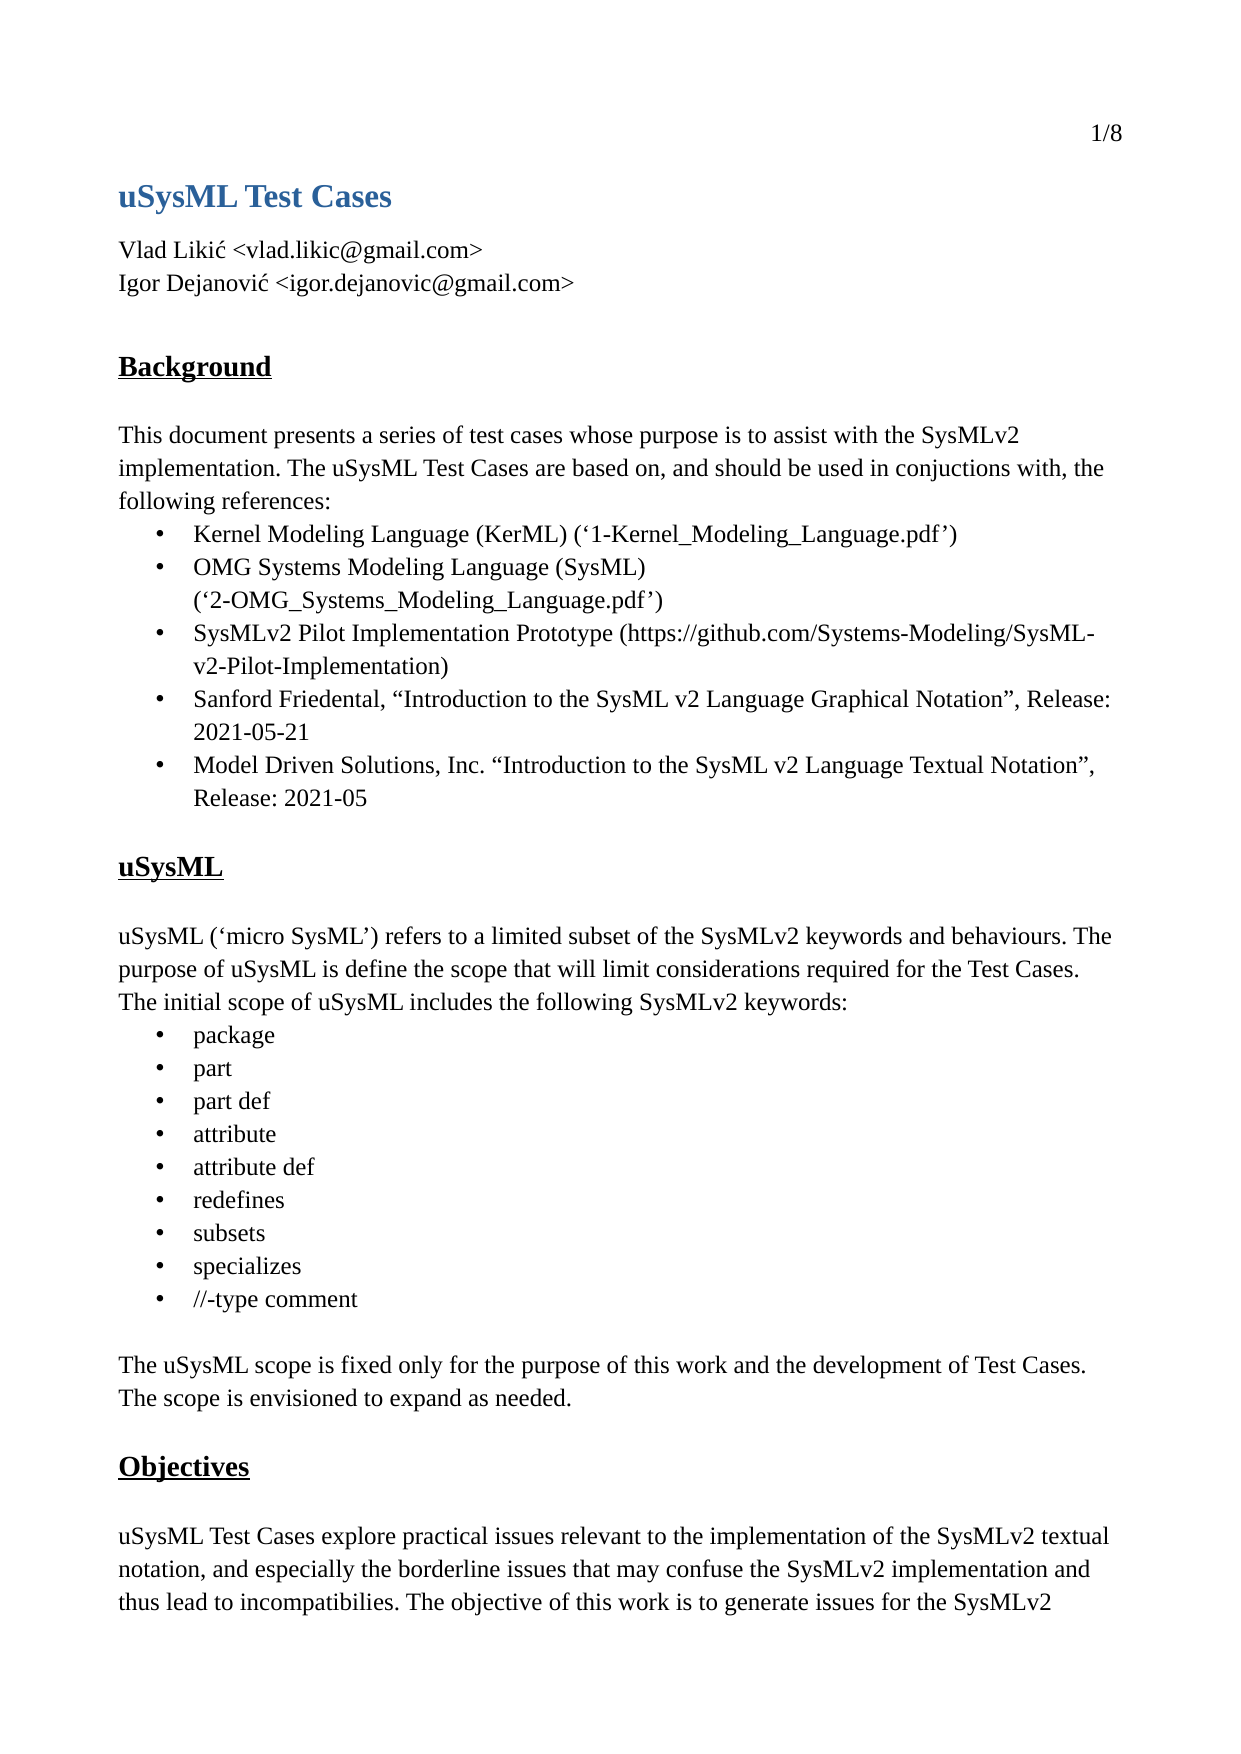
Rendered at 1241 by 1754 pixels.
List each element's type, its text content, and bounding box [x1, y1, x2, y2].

list attribute def [156, 1152, 1122, 1181]
list attribute [156, 1119, 1122, 1148]
list Model Driven Solutions, Inc. “Introduction to the SysML v2 Language Textual Notation”, Release: 2021-05 [156, 750, 1122, 812]
list //-type comment [156, 1284, 1122, 1313]
text Vlad Likić <vlad.likic@gmail.com> [118, 235, 1122, 264]
list Kernel Modeling Language (KerML) (‘1-Kernel_Modeling_Language.pdf’) [156, 519, 1122, 548]
text Objectives [118, 1449, 1122, 1483]
list part def [156, 1086, 1122, 1115]
list redefines [156, 1185, 1122, 1214]
list package [156, 1020, 1122, 1049]
list specializes [156, 1251, 1122, 1280]
text uSysML (‘micro SysML’) refers to a limited subset of the SysMLv2 keywords and behaviours. The purpose of uSysML is define the scope that will limit considerations required for the Test Cases. The initial scope of uSysML includes the following SysMLv2 keywords: [118, 921, 1122, 1016]
list (‘2-OMG_Systems_Modeling_Language.pdf’) [156, 585, 1122, 614]
text The uSysML scope is fixed only for the purpose of this work and the development of Test Cases. The scope is envisioned to expand as needed. [118, 1350, 1122, 1412]
list subsets [156, 1218, 1122, 1247]
list SysMLv2 Pilot Implementation Prototype (https://github.com/Systems-Modeling/SysML-v2-Pilot-Implementation) [156, 618, 1122, 680]
list OMG Systems Modeling Language (SysML) [156, 552, 1122, 581]
text uSysML Test Cases [118, 176, 1122, 215]
text Igor Dejanović <igor.dejanovic@gmail.com> [118, 268, 1122, 297]
text uSysML [118, 849, 1122, 883]
text This document presents a series of test cases whose purpose is to assist with the SysMLv2 implementation. The uSysML Test Cases are based on, and should be used in conjuctions with, the following references: [118, 420, 1122, 515]
list Sanford Friedental, “Introduction to the SysML v2 Language Graphical Notation”, Release: 2021-05-21 [156, 684, 1122, 746]
list part [156, 1053, 1122, 1082]
text Background [118, 349, 1122, 382]
text uSysML Test Cases explore practical issues relevant to the implementation of the SysMLv2 textual notation, and especially the borderline issues that may confuse the SysMLv2 implementation and thus lead to incompatibilies. The objective of this work is to generate issues for the SysMLv2 [118, 1521, 1122, 1616]
